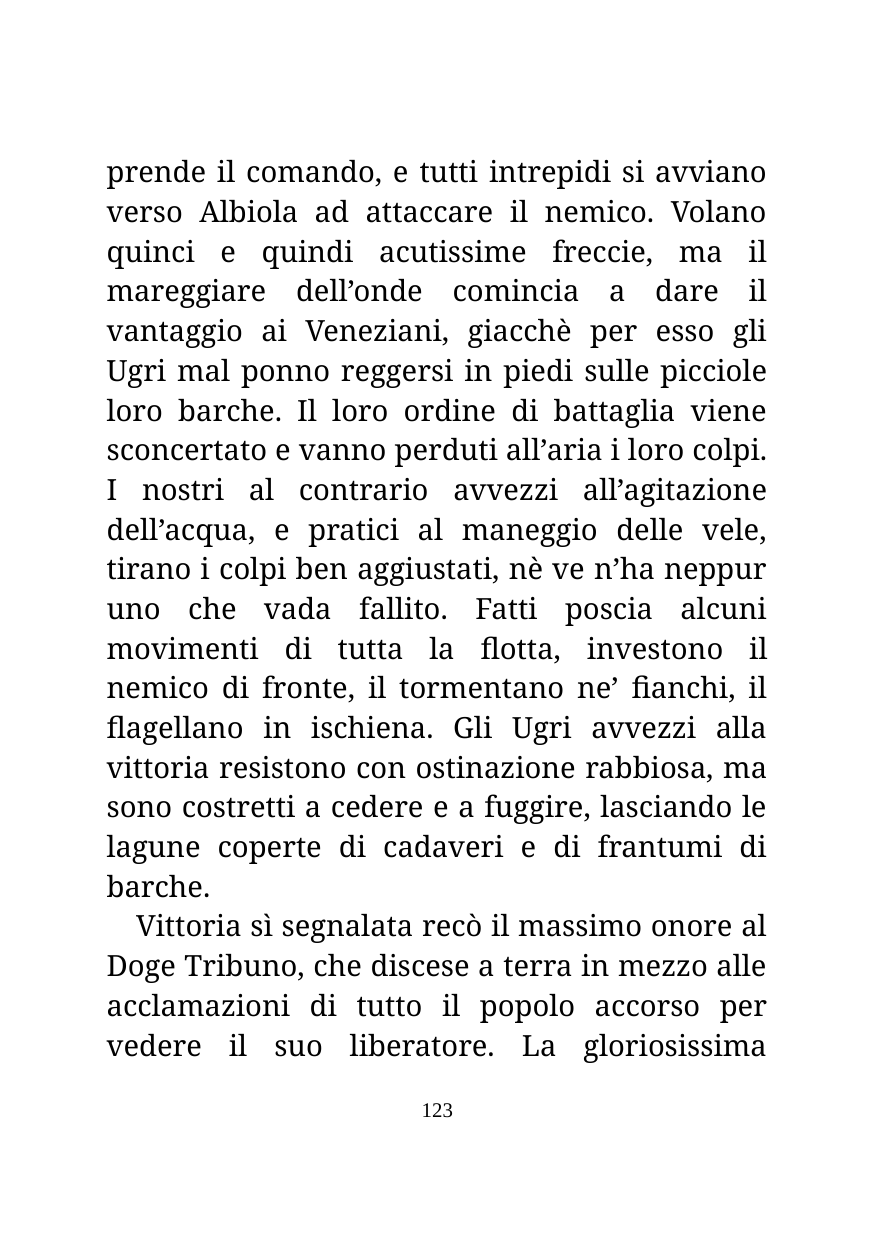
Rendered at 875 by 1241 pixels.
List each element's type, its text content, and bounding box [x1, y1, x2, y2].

text prende il comando, e tutti intrepidi si avviano verso Albiola ad attaccare il nemico. Volano quinci e quindi acutissime freccie, ma il mareggiare dell’onde comincia a dare il vantaggio ai Veneziani, giacchè per esso gli Ugri mal ponno reggersi in piedi sulle picciole loro barche. Il loro ordine di battaglia viene sconcertato e vanno perduti all’aria i loro colpi. I nostri al contrario avvezzi all’agitazione dell’acqua, e pratici al maneggio delle vele, tirano i colpi ben aggiustati, nè ve n’ha neppur uno che vada fallito. Fatti poscia alcuni movimenti di tutta la flotta, investono il nemico di fronte, il tormentano ne’ fianchi, il flagellano in ischiena. Gli Ugri avvezzi alla vittoria resistono con ostinazione rabbiosa, ma sono costretti a cedere e a fuggire, lasciando le lagune coperte di cadaveri e di frantumi di barche. [106, 152, 768, 906]
text Vittoria sì segnalata recò il massimo onore al Doge Tribuno, che discese a terra in mezzo alle acclamazioni di tutto il popolo accorso per vedere il suo liberatore. La gloriosissima [106, 906, 768, 1064]
